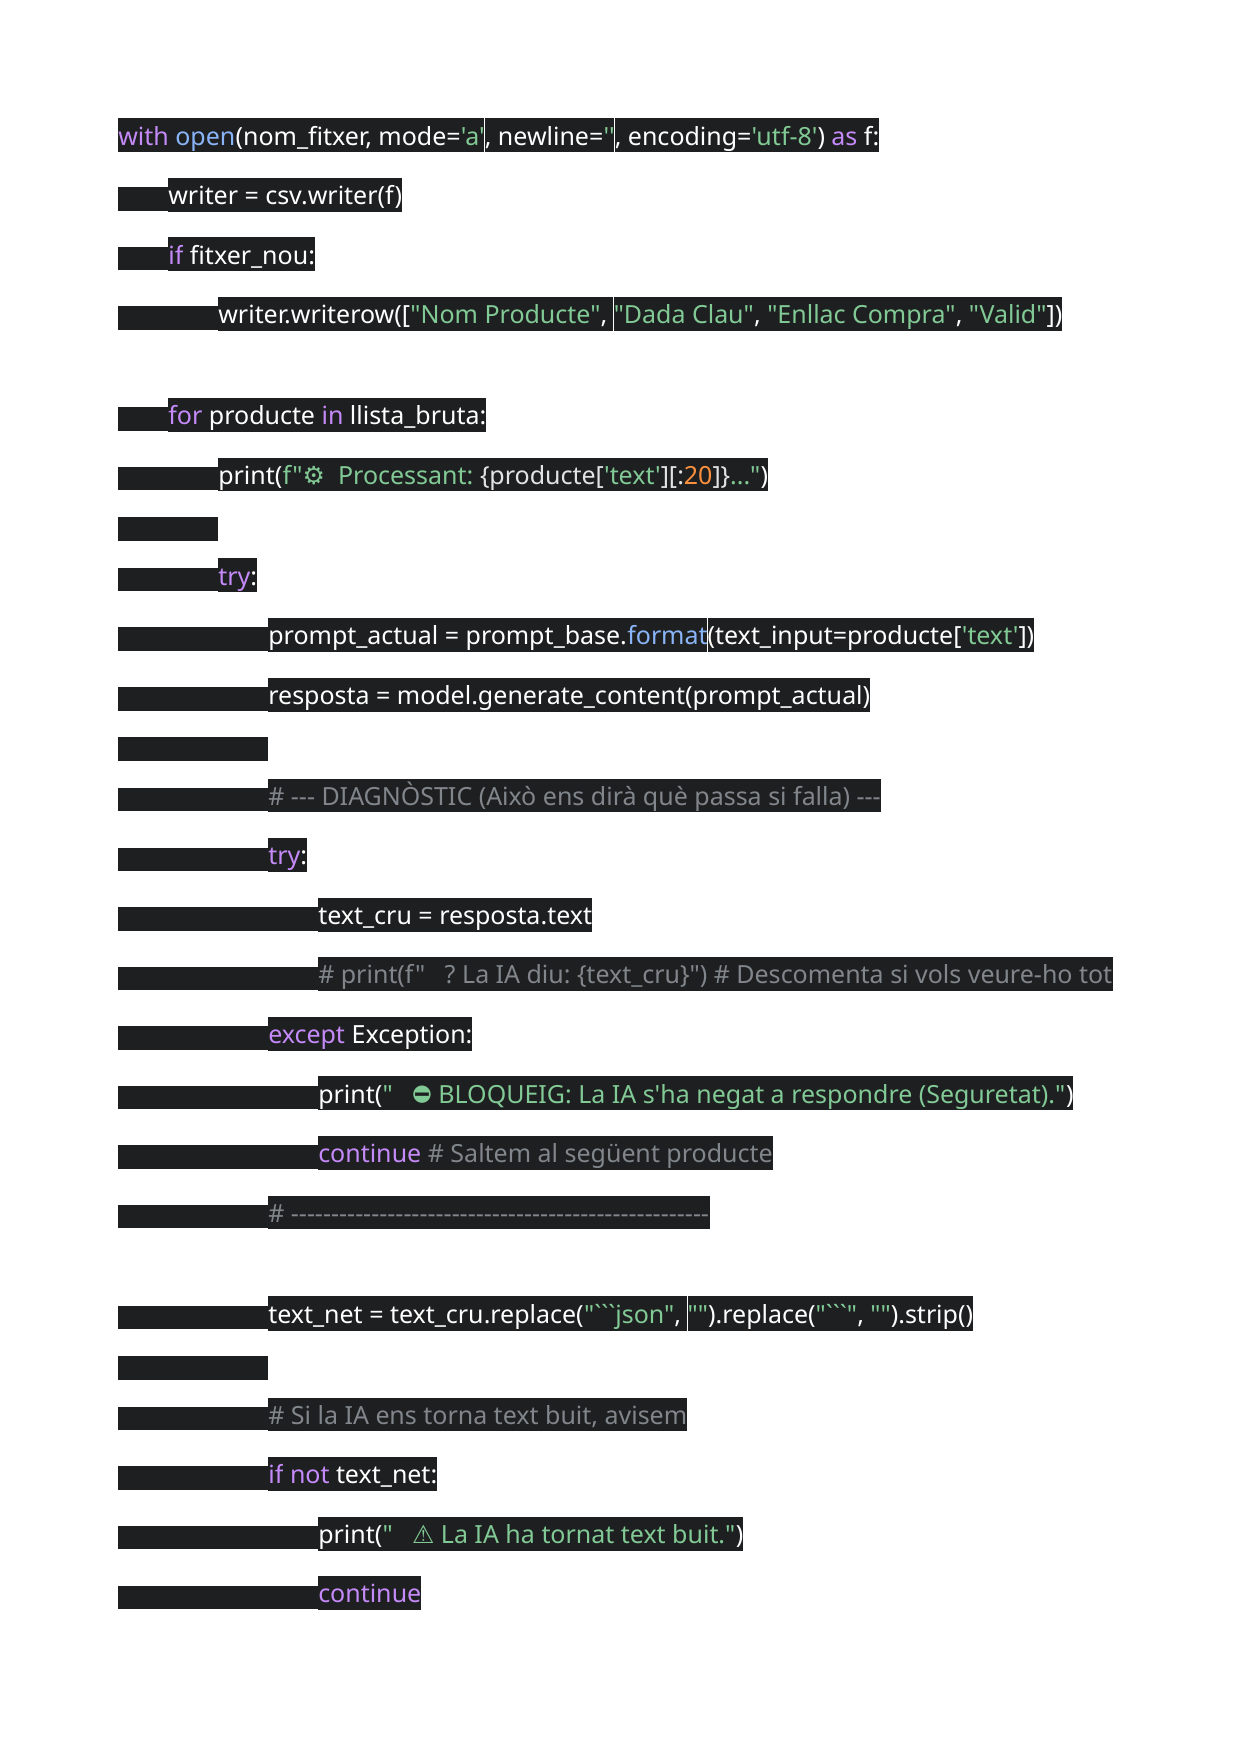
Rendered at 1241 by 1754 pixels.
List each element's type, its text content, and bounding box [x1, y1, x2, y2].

text resposta = model.generate_content(prompt_actual) [118, 677, 1122, 712]
text if fitxer_nou: [118, 237, 1122, 271]
text for producte in llista_bruta: [118, 398, 1122, 432]
text writer = csv.writer(f) [118, 178, 1122, 212]
text # print(f" ? La IA diu: {text_cru}") # Descomenta si vols veure-ho tot [118, 957, 1122, 991]
text writer.writerow(["Nom Producte", "Dada Clau", "Enllac Compra", "Valid"]) [118, 297, 1122, 331]
text text_net = text_cru.replace("```json", "").replace("```", "").strip() [118, 1296, 1122, 1331]
text print(f"⚙️ Processant: {producte['text'][:20]}...") [118, 457, 1122, 491]
text try: [118, 558, 1122, 592]
text print(" ⚠️ La IA ha tornat text buit.") [118, 1517, 1122, 1551]
text # --- DIAGNÒSTIC (Això ens dirà què passa si falla) --- [118, 778, 1122, 812]
text # ---------------------------------------------------- [118, 1196, 1122, 1229]
text except Exception: [118, 1017, 1122, 1051]
text continue [118, 1576, 1122, 1610]
text if not text_net: [118, 1457, 1122, 1491]
text try: [118, 838, 1122, 872]
text prompt_actual = prompt_base.format(text_input=producte['text']) [118, 618, 1122, 652]
text with open(nom_fitxer, mode='a', newline='', encoding='utf-8') as f: [118, 118, 1122, 152]
text continue # Saltem al següent producte [118, 1136, 1122, 1170]
text # Si la IA ens torna text buit, avisem [118, 1397, 1122, 1431]
text print(" ⛔ BLOQUEIG: La IA s'ha negat a respondre (Seguretat).") [118, 1076, 1122, 1110]
text text_cru = resposta.text [118, 898, 1122, 932]
